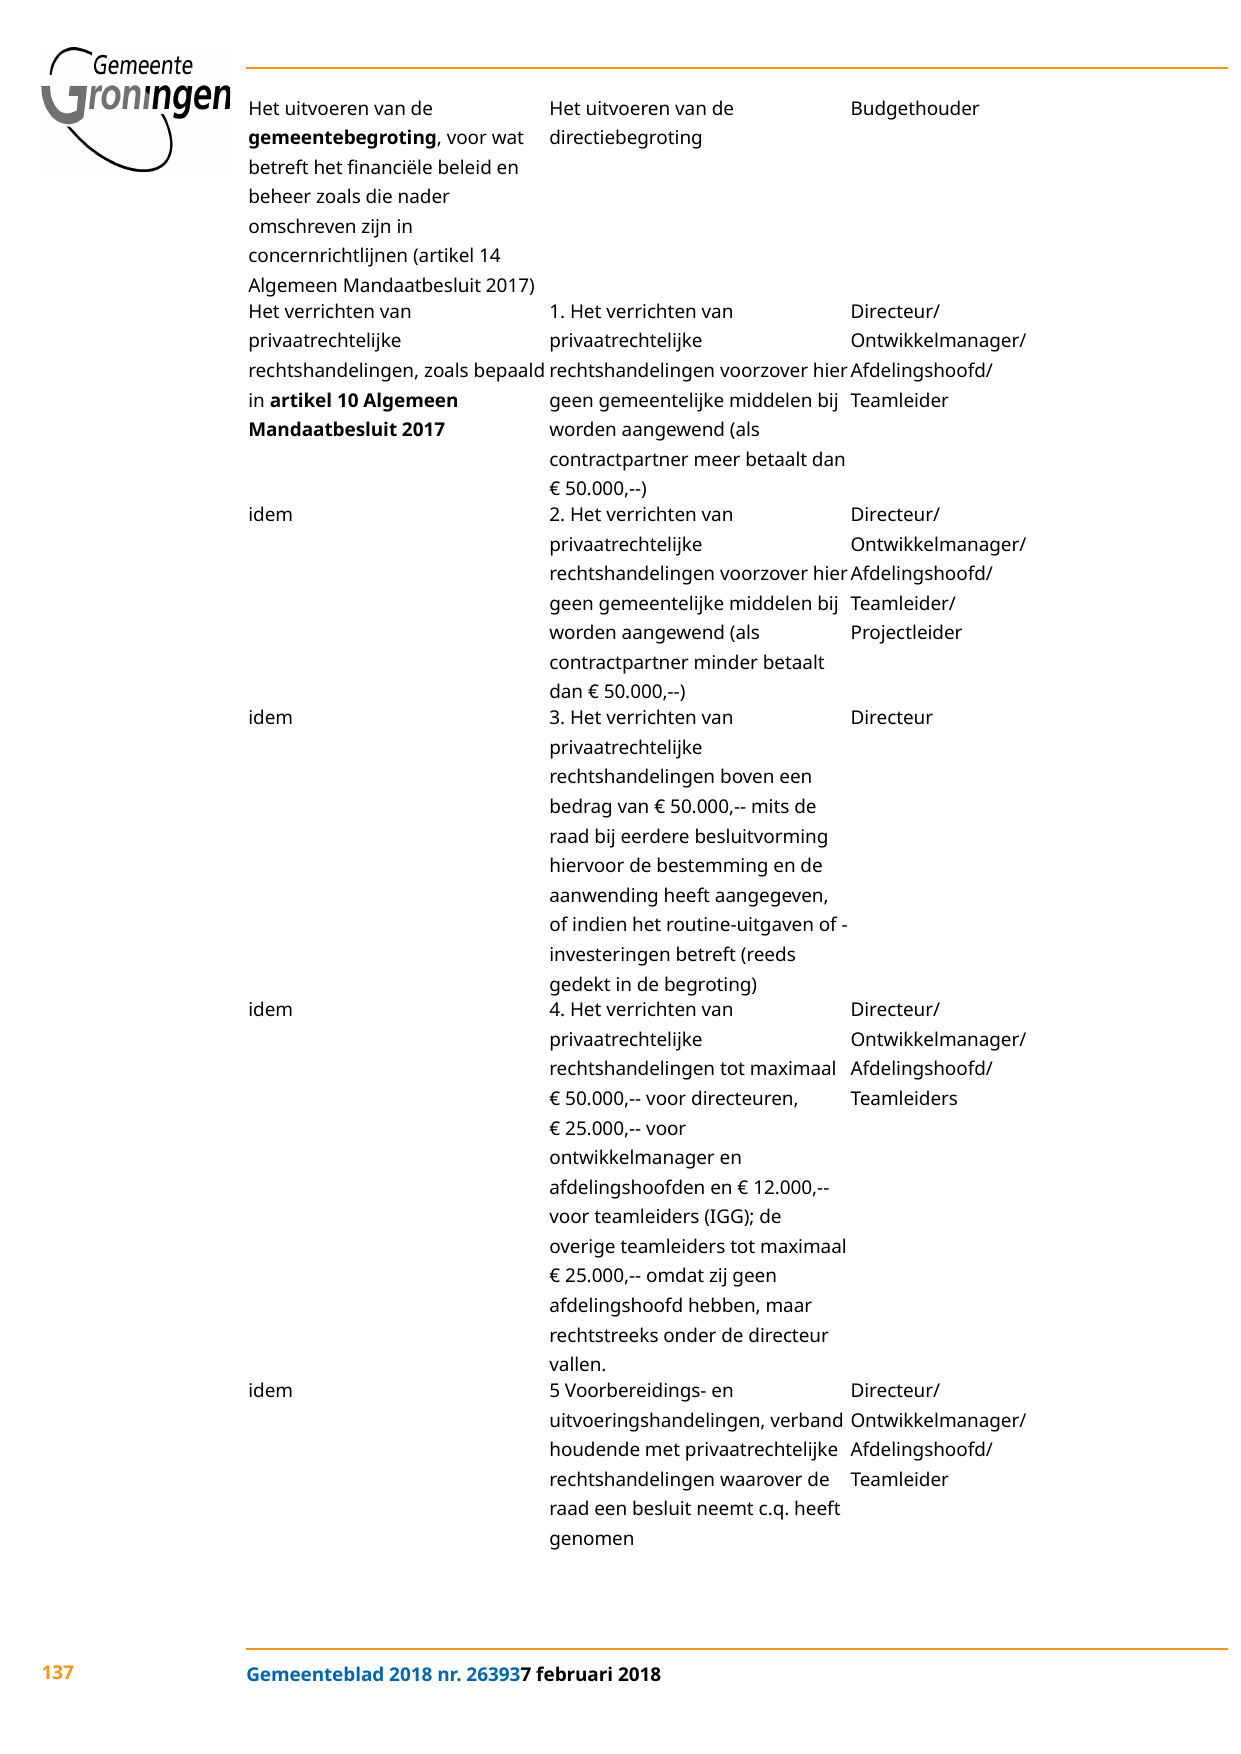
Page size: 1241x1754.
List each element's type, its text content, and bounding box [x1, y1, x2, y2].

table_cell Het uitvoeren van de directiebegroting [549, 95, 850, 298]
table_cell Het verrichten van privaatrechtelijke rechtshandelingen, zoals bepaald in artikel 10 Algemeen Mandaatbesluit 2017 [248, 298, 549, 501]
table_cell 3. Het verrichten van privaatrechtelijke rechtshandelingen boven een bedrag van € 50.000,-- mits de raad bij eerdere besluitvorming hiervoor de bestemming en de aanwending heeft aangegeven, of indien het routine-uitgaven of -investeringen betreft (reeds gedekt in de begroting) [549, 705, 850, 996]
table_cell 1. Het verrichten van privaatrechtelijke rechtshandelingen voorzover hier geen gemeentelijke middelen bij worden aangewend (als contractpartner meer betaalt dan € 50.000,--) [549, 298, 850, 501]
table_cell 5 Voorbereidings- en uitvoeringshandelingen, verband houdende met privaatrechtelijke rechtshandelingen waarover de raad een besluit neemt c.q. heeft genomen [549, 1377, 850, 1551]
table_cell idem [248, 501, 549, 704]
table_cell 4. Het verrichten van privaatrechtelijke rechtshandelingen tot maximaal € 50.000,-- voor directeuren, € 25.000,-- voor ontwikkelmanager en afdelingshoofden en € 12.000,-- voor teamleiders (IGG); de overige teamleiders tot maximaal € 25.000,-- omdat zij geen afdelingshoofd hebben, maar rechtstreeks onder de directeur vallen. [549, 996, 850, 1377]
table_cell Directeur/ Ontwikkelmanager/ Afdelingshoofd/ Teamleiders [850, 996, 1152, 1377]
table_cell idem [248, 1377, 549, 1551]
table_cell Directeur/ Ontwikkelmanager/ Afdelingshoofd/ Teamleider [850, 1377, 1152, 1551]
table_cell 2. Het verrichten van privaatrechtelijke rechtshandelingen voorzover hier geen gemeentelijke middelen bij worden aangewend (als contractpartner minder betaalt dan € 50.000,--) [549, 501, 850, 704]
picture [41, 47, 231, 172]
table_cell Het uitvoeren van de gemeentebegroting, voor wat betreft het financiële beleid en beheer zoals die nader omschreven zijn in concernrichtlijnen (artikel 14 Algemeen Mandaatbesluit 2017) [248, 95, 549, 298]
table_cell Directeur/ Ontwikkelmanager/ Afdelingshoofd/ Teamleider [850, 298, 1152, 501]
table_cell Directeur [850, 705, 1152, 996]
table_cell Budgethouder [850, 95, 1152, 298]
table_cell Directeur/ Ontwikkelmanager/ Afdelingshoofd/ Teamleider/ Projectleider [850, 501, 1152, 704]
table_cell idem [248, 705, 549, 996]
table_cell idem [248, 996, 549, 1377]
